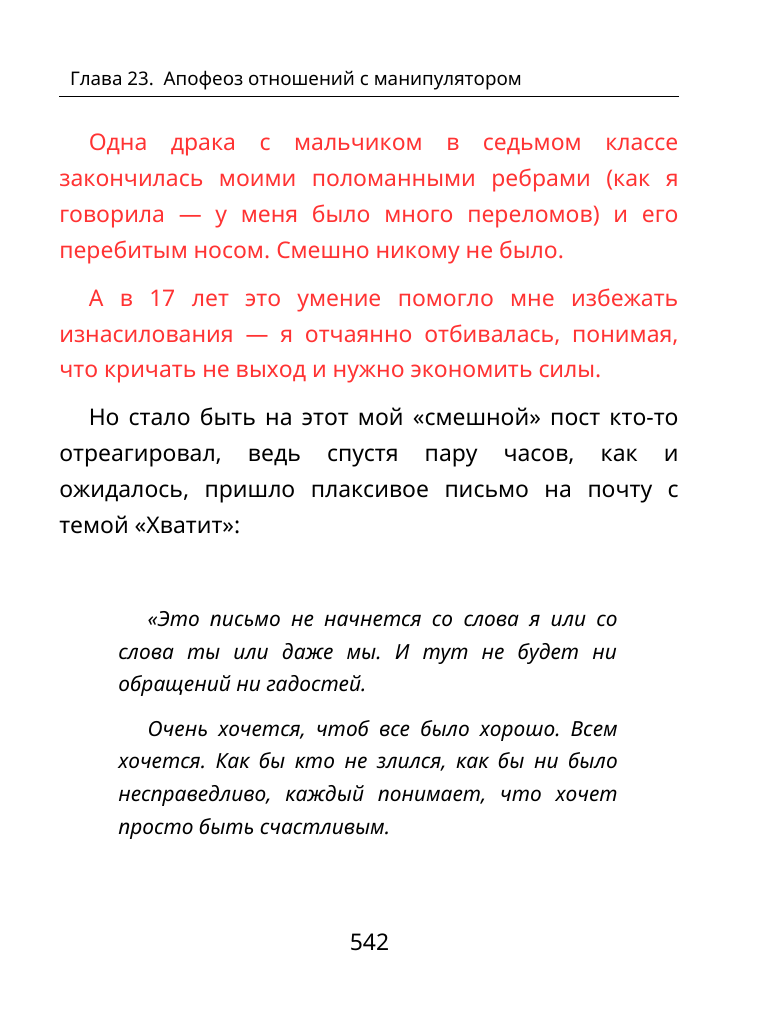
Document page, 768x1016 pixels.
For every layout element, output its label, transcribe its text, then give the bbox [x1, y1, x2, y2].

text Но стало быть на этот мой «смешной» пост кто-то отреагировал, ведь спустя пару часов, как и ожидалось, пришло плаксивое письмо на почту с темой «Хватит»: [59, 401, 679, 540]
text Очень хочется, чтоб все было хорошо. Всем хочется. Как бы кто не злился, как бы ни было несправедливо, каждый понимает, что хочет просто быть счастливым. [118, 714, 620, 840]
text «Это письмо не начнется со слова я или со слова ты или даже мы. И тут не будет ни обращений ни гадостей. [118, 604, 620, 698]
text Одна драка с мальчиком в седьмом классе закончилась моими поломанными ребрами (как я говорила — у меня было много переломов) и его перебитым носом. Смешно никому не было. [59, 126, 679, 265]
text А в 17 лет это умение помогло мне избежать изнасилования — я отчаянно отбивалась, понимая, что кричать не выход и нужно экономить силы. [59, 282, 679, 385]
